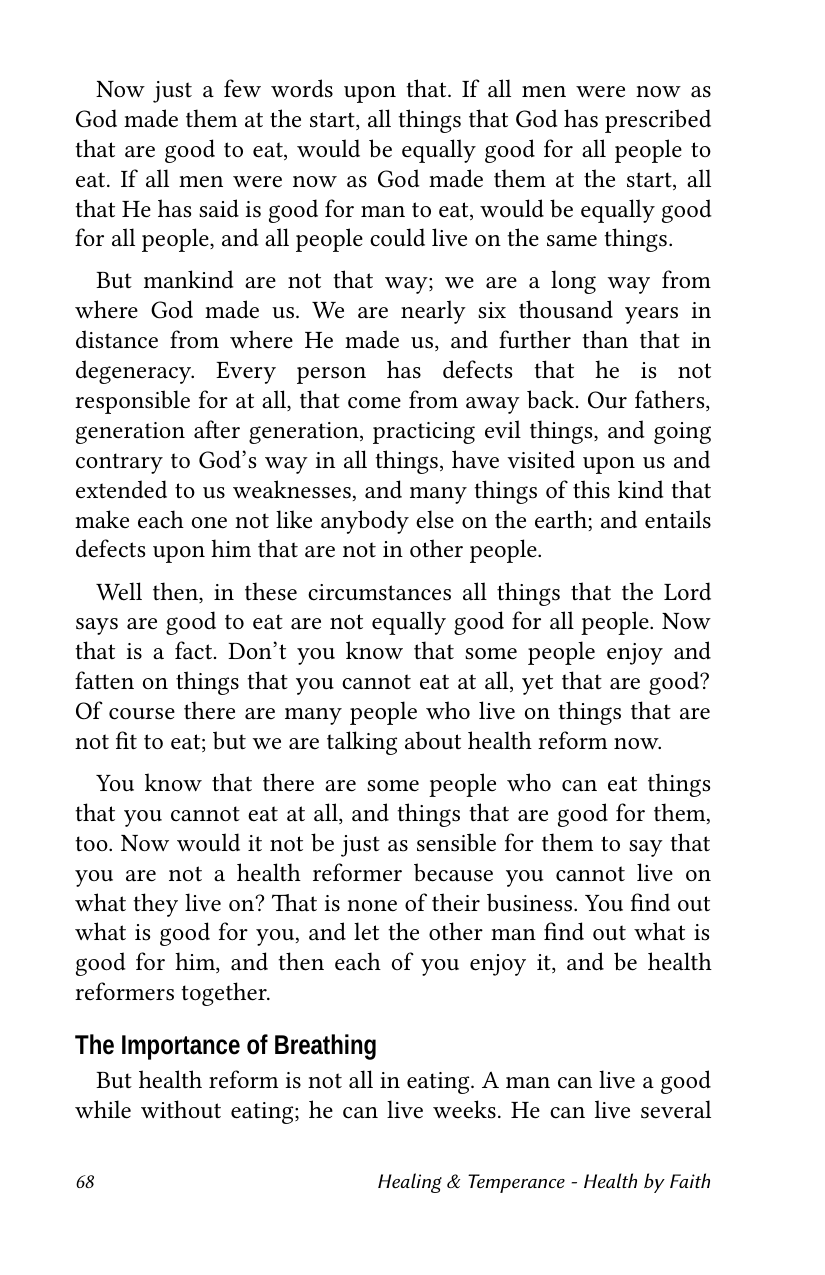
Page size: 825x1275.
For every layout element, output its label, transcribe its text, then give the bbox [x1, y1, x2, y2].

text Now just a few words upon that. If all men were now as God made them at the start, all things that God has prescribed that are good to eat, would be equally good for all people to eat. If all men were now as God made them at the start, all that He has said is good for man to eat, would be equally good for all people, and all people could live on the same things. [75, 75, 712, 253]
text Well then, in these circumstances all things that the Lord says are good to eat are not equally good for all people. Now that is a fact. Don’t you know that some people enjoy and fatten on things that you cannot eat at all, yet that are good? Of course there are many people who live on things that are not fit to eat; but we are talking about health reform now. [75, 577, 712, 756]
subtitle The Importance of Breathing [75, 1029, 712, 1060]
text You know that there are some people who can eat things that you cannot eat at all, and things that are good for them, too. Now would it not be just as sensible for them to say that you are not a health reformer because you cannot live on what they live on? That is none of their business. You find out what is good for you, and let the other man find out what is good for him, and then each of you enjoy it, and be health reformers together. [75, 769, 712, 1007]
text But mankind are not that way; we are a long way from where God made us. We are nearly six thousand years in distance from where He made us, and further than that in degeneracy. Every person has defects that he is not responsible for at all, that come from away back. Our fathers, generation after generation, practicing evil things, and going contrary to God’s way in all things, have visited upon us and extended to us weaknesses, and many things of this kind that make each one not like anybody else on the earth; and entails defects upon him that are not in other people. [75, 266, 712, 564]
text But health reform is not all in eating. A man can live a good while without eating; he can live weeks. He can live several [75, 1066, 712, 1125]
